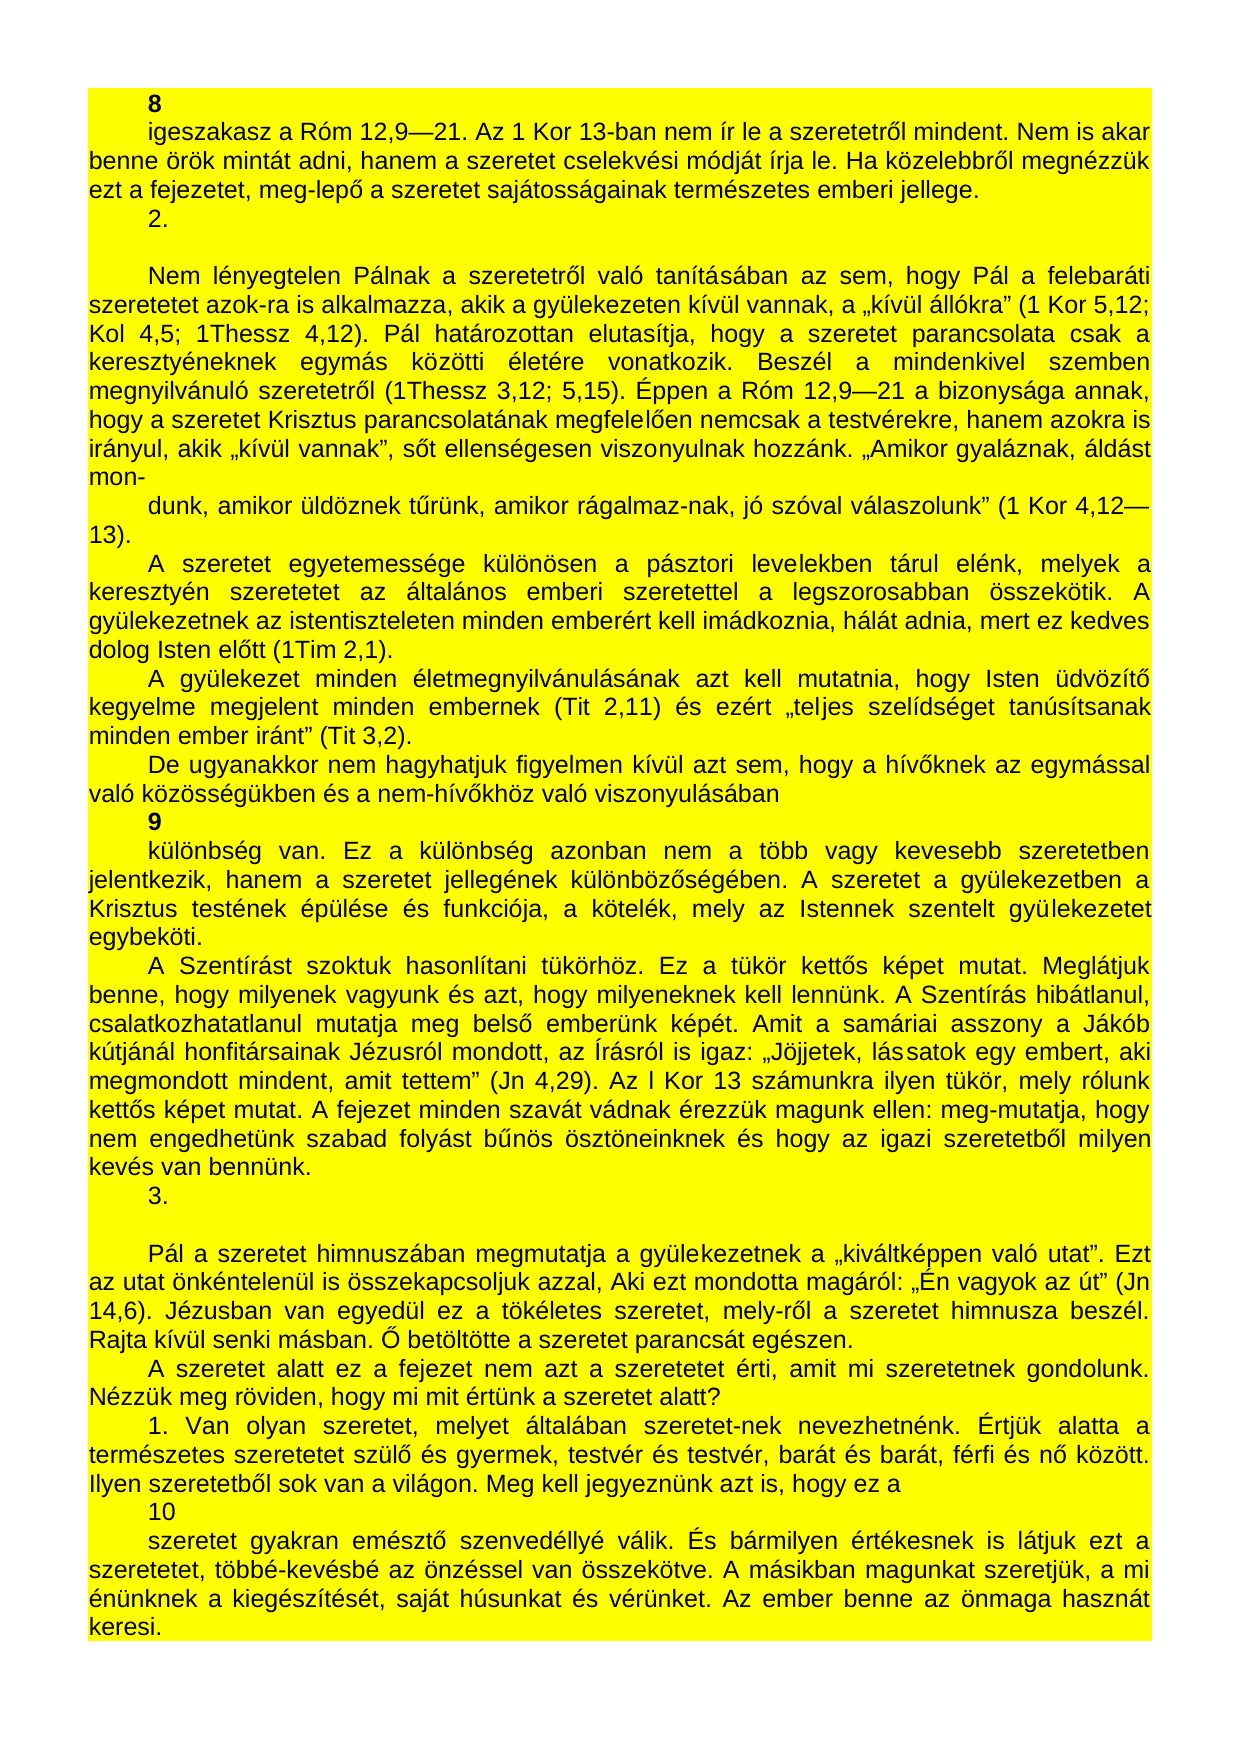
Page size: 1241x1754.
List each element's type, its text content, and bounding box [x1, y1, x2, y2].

text De ugyanakkor nem hagyhatjuk figyelmen kívül azt sem, hogy a hívőknek az egymással való közös­ségükben és a nem-hívőkhöz való viszonyulásában [88, 750, 1152, 807]
text 10 [88, 1497, 1152, 1526]
text szeretet gyakran emésztő szenvedéllyé válik. És bármilyen értékesnek is látjuk ezt a szeretetet, töb­bé-kevésbé az önzéssel van összekötve. A másikban magunkat szeretjük, a mi énünknek a kiegészítését, saját húsunkat és vérünket. Az ember benne az önmaga hasznát keresi. [88, 1526, 1152, 1641]
text Nem lényegtelen Pálnak a szeretetről való tanítá­sában az sem, hogy Pál a felebaráti szeretetet azok-ra is alkalmazza, akik a gyülekezeten kívül vannak, a „kívül állókra” (1 Kor 5,12; Kol 4,5; 1Thessz 4,12). Pál határozottan elutasítja, hogy a szeretet parancsolata csak a keresztyéneknek egymás kö­zötti életére vonatkozik. Beszél a mindenkivel szemben megnyilvánuló szeretetről (1Thessz 3,12; 5,15). Éppen a Róm 12,9—21 a bizonysága annak, hogy a szeretet Krisztus parancsolatának megfele­lően nemcsak a testvérekre, hanem azokra is irá­nyul, akik „kívül vannak”, sőt ellenségesen viszo­nyulnak hozzánk. „Amikor gyaláznak, áldást mon- [88, 261, 1152, 491]
text 1. Van olyan szeretet, melyet általában szeretet-nek nevezhetnénk. Értjük alatta a természetes sze­retetet szülő és gyermek, testvér és testvér, barát és barát, férfi és nő között. Ilyen szeretetből sok van a világon. Meg kell jegyeznünk azt is, hogy ez a [88, 1411, 1152, 1497]
text dunk, amikor üldöznek tűrünk, amikor rágalmaz-nak, jó szóval válaszolunk” (1 Kor 4,12—13). [88, 491, 1152, 548]
text A gyülekezet minden életmegnyilvánulásának azt kell mutatnia, hogy Isten üdvözítő kegyelme megjelent minden embernek (Tit 2,11) és ezért „tel­jes szelídséget tanúsítsanak minden ember iránt” (Tit 3,2). [88, 663, 1152, 750]
text 9 [88, 807, 1152, 836]
text Pál a szeretet himnuszában megmutatja a gyüle­kezetnek a „kiváltképpen való utat”. Ezt az utat önkéntelenül is összekapcsoljuk azzal, Aki ezt mondotta magáról: „Én vagyok az út” (Jn 14,6). Jézusban van egyedül ez a tökéletes szeretet, mely-ről a szeretet himnusza beszél. Rajta kívül senki másban. Ő betöltötte a szeretet parancsát egészen. [88, 1238, 1152, 1353]
text különbség van. Ez a különbség azonban nem a több vagy kevesebb szeretetben jelentkezik, hanem a szeretet jellegének különbözőségében. A szeretet a gyülekezetben a Krisztus testének épülése és funkciója, a kötelék, mely az Istennek szentelt gyü­lekezetet egybeköti. [88, 836, 1152, 951]
text igeszakasz a Róm 12,9—21. Az 1 Kor 13-ban nem ír le a szeretetről mindent. Nem is akar benne örök mintát adni, hanem a szeretet cselekvési módját írja le. Ha közelebbről megnézzük ezt a fejezetet, meg-lepő a szeretet sajátosságainak természetes emberi jellege. [88, 117, 1152, 203]
text A Szentírást szoktuk hasonlítani tükörhöz. Ez a tükör kettős képet mutat. Meglátjuk benne, hogy milyenek vagyunk és azt, hogy milyeneknek kell lennünk. A Szentírás hibátlanul, csalatkozhatatla­nul mutatja meg belső emberünk képét. Amit a samáriai asszony a Jákób kútjánál honfitársainak Jézusról mondott, az Írásról is igaz: „Jöjjetek, lás­satok egy embert, aki megmondott mindent, amit tettem” (Jn 4,29). Az l Kor 13 számunkra ilyen tükör, mely rólunk kettős képet mutat. A fejezet minden szavát vádnak érezzük magunk ellen: meg-mutatja, hogy nem engedhetünk szabad folyást bű­nös ösztöneinknek és hogy az igazi szeretetből mi­lyen kevés van bennünk. [88, 951, 1152, 1181]
text 3. [88, 1181, 1152, 1210]
text 2. [88, 203, 1152, 232]
text A szeretet egyetemessége különösen a pásztori leve­lekben tárul elénk, melyek a keresztyén szeretetet az általános emberi szeretettel a legszorosabban összekötik. A gyülekezetnek az istentiszteleten minden emberért kell imádkoznia, hálát adnia, mert ez kedves dolog Isten előtt (1Tim 2,1). [88, 548, 1152, 663]
text A szeretet alatt ez a fejezet nem azt a szeretetet érti, amit mi szeretetnek gondolunk. Nézzük meg röviden, hogy mi mit értünk a szeretet alatt? [88, 1353, 1152, 1411]
text 8 [88, 88, 1152, 117]
